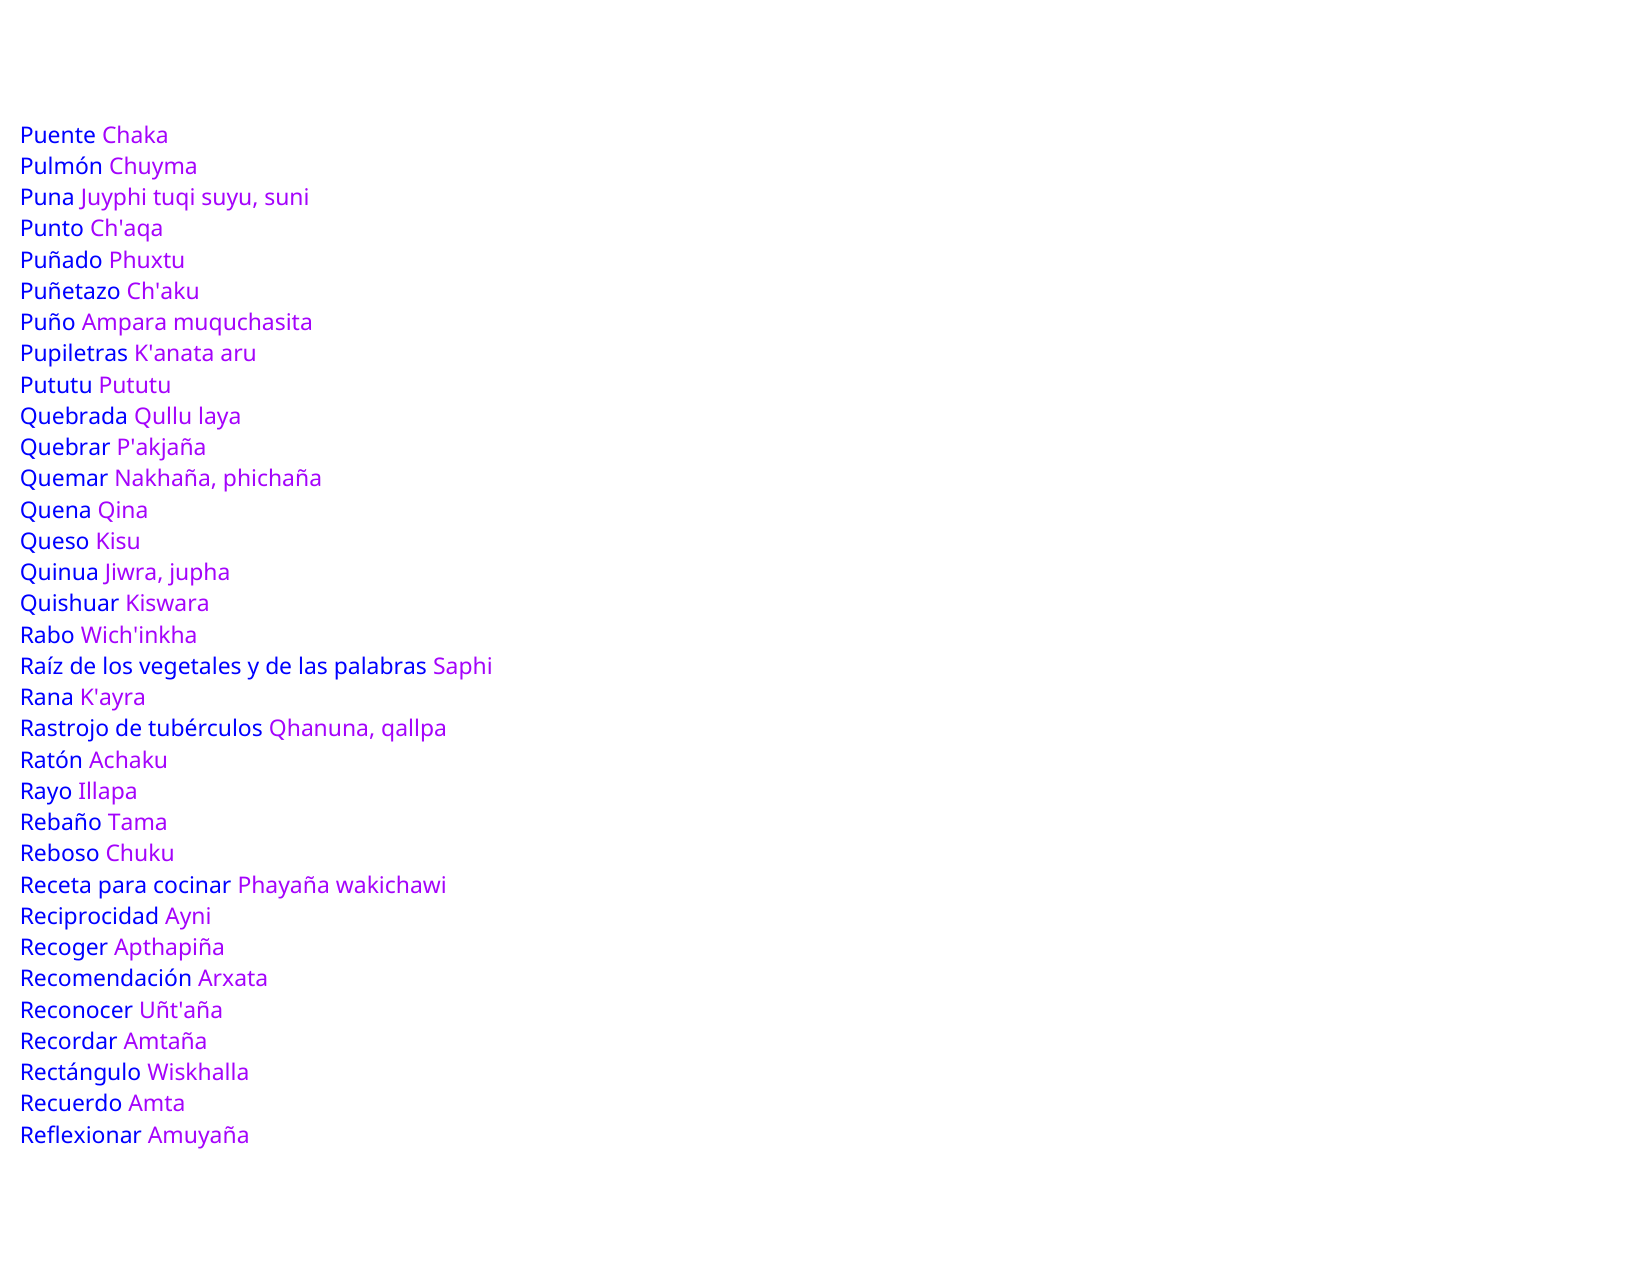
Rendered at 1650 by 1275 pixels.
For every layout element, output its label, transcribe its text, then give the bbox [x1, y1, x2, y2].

text Rana K'ayra [19, 681, 1616, 712]
text Reflexionar Amuyaña [19, 1118, 1616, 1150]
text Receta para cocinar Phayaña wakichawi [19, 868, 1616, 900]
text Pututu Pututu [19, 368, 1616, 400]
text Pulmón Chuyma [19, 150, 1616, 181]
text Ratón Achaku [19, 743, 1616, 775]
text Pupiletras K'anata aru [19, 337, 1616, 368]
text Rectángulo Wiskhalla [19, 1056, 1616, 1087]
text Puente Chaka [19, 118, 1616, 150]
text Quebrar P'akjaña [19, 431, 1616, 462]
text Rebaño Tama [19, 806, 1616, 837]
text Puño Ampara muquchasita [19, 306, 1616, 337]
text Reciprocidad Ayni [19, 900, 1616, 931]
text Quena Qina [19, 493, 1616, 525]
text Reboso Chuku [19, 837, 1616, 868]
text Raíz de los vegetales y de las palabras Saphi [19, 650, 1616, 681]
text Quishuar Kiswara [19, 587, 1616, 618]
text Quebrada Qullu laya [19, 400, 1616, 431]
text Punto Ch'aqa [19, 212, 1616, 243]
text Rabo Wich'inkha [19, 618, 1616, 650]
text Rayo Illapa [19, 775, 1616, 806]
text Puna Juyphi tuqi suyu, suni [19, 181, 1616, 212]
text Quinua Jiwra, jupha [19, 556, 1616, 587]
text Puñado Phuxtu [19, 243, 1616, 275]
text Recuerdo Amta [19, 1087, 1616, 1118]
text Recomendación Arxata [19, 962, 1616, 993]
text Reconocer Uñt'aña [19, 993, 1616, 1025]
text Rastrojo de tubérculos Qhanuna, qallpa [19, 712, 1616, 743]
text Quemar Nakhaña, phichaña [19, 462, 1616, 493]
text Recoger Apthapiña [19, 931, 1616, 962]
text Puñetazo Ch'aku [19, 275, 1616, 306]
text Queso Kisu [19, 525, 1616, 556]
text Recordar Amtaña [19, 1025, 1616, 1056]
